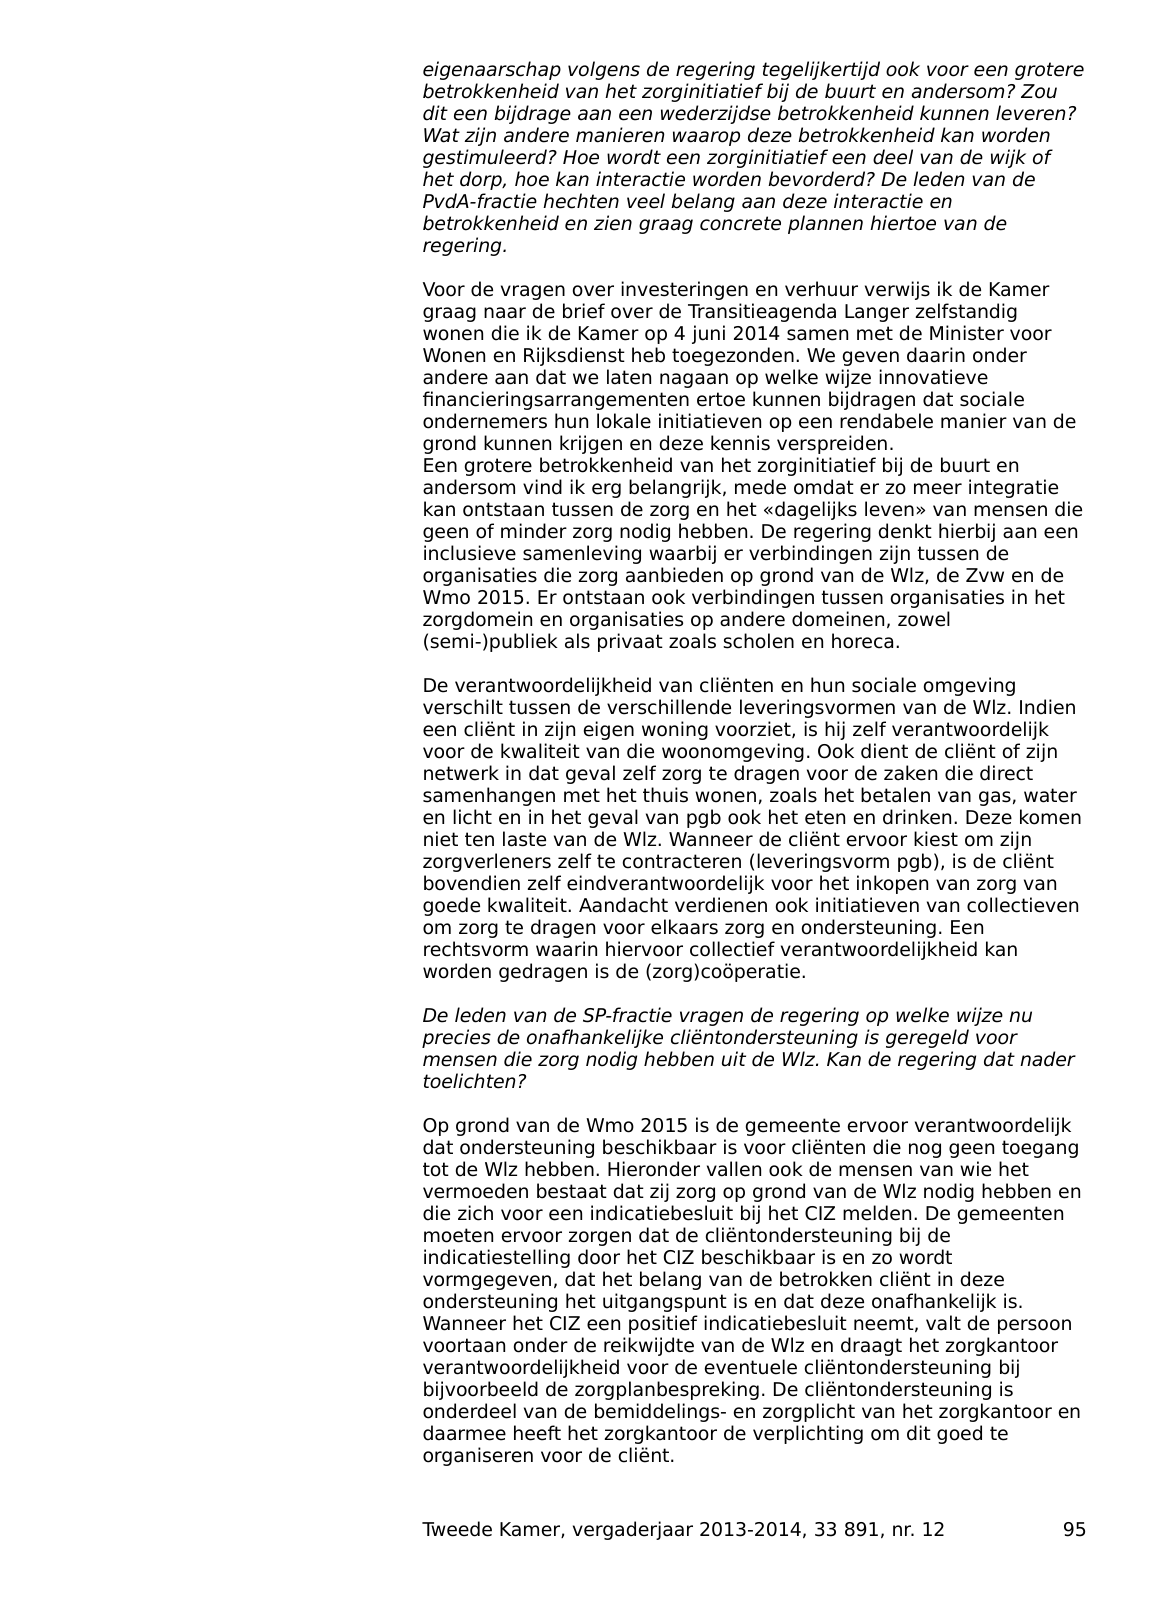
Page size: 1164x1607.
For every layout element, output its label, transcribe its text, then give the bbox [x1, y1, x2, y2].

text De leden van de SP-fractie vragen de regering op welke wijze nu precies de onafhankelijke cliëntondersteuning is geregeld voor mensen die zorg nodig hebben uit de Wlz. Kan de regering dat nader toelichten? [422, 1005, 1087, 1093]
text De verantwoordelijkheid van cliënten en hun sociale omgeving verschilt tussen de verschillende leveringsvormen van de Wlz. Indien een cliënt in zijn eigen woning voorziet, is hij zelf verantwoordelijk voor de kwaliteit van die woonomgeving. Ook dient de cliënt of zijn netwerk in dat geval zelf zorg te dragen voor de zaken die direct samenhangen met het thuis wonen, zoals het betalen van gas, water en licht en in het geval van pgb ook het eten en drinken. Deze komen niet ten laste van de Wlz. Wanneer de cliënt ervoor kiest om zijn zorgverleners zelf te contracteren (leveringsvorm pgb), is de cliënt bovendien zelf eindverantwoordelijk voor het inkopen van zorg van goede kwaliteit. Aandacht verdienen ook initiatieven van collectieven om zorg te dragen voor elkaars zorg en ondersteuning. Een rechtsvorm waarin hiervoor collectief verantwoordelijkheid kan worden gedragen is de (zorg)coöperatie. [422, 675, 1087, 983]
text Op grond van de Wmo 2015 is de gemeente ervoor verantwoordelijk dat ondersteuning beschikbaar is voor cliënten die nog geen toegang tot de Wlz hebben. Hieronder vallen ook de mensen van wie het vermoeden bestaat dat zij zorg op grond van de Wlz nodig hebben en die zich voor een indicatiebesluit bij het CIZ melden. De gemeenten moeten ervoor zorgen dat de cliëntondersteuning bij de indicatiestelling door het CIZ beschikbaar is en zo wordt vormgegeven, dat het belang van de betrokken cliënt in deze ondersteuning het uitgangspunt is en dat deze onafhankelijk is. Wanneer het CIZ een positief indicatiebesluit neemt, valt de persoon voortaan onder de reikwijdte van de Wlz en draagt het zorgkantoor verantwoordelijkheid voor de eventuele cliëntondersteuning bij bijvoorbeeld de zorgplanbespreking. De cliëntondersteuning is onderdeel van de bemiddelings- en zorgplicht van het zorgkantoor en daarmee heeft het zorgkantoor de verplichting om dit goed te organiseren voor de cliënt. [422, 1115, 1087, 1467]
text eigenaarschap volgens de regering tegelijkertijd ook voor een grotere betrokkenheid van het zorginitiatief bij de buurt en andersom? Zou dit een bijdrage aan een wederzijdse betrokkenheid kunnen leveren? Wat zijn andere manieren waarop deze betrokkenheid kan worden gestimuleerd? Hoe wordt een zorginitiatief een deel van de wijk of het dorp, hoe kan interactie worden bevorderd? De leden van de PvdA-fractie hechten veel belang aan deze interactie en betrokkenheid en zien graag concrete plannen hiertoe van de regering. [422, 59, 1087, 257]
text Voor de vragen over investeringen en verhuur verwijs ik de Kamer graag naar de brief over de Transitieagenda Langer zelfstandig wonen die ik de Kamer op 4 juni 2014 samen met de Minister voor Wonen en Rijksdienst heb toegezonden. We geven daarin onder andere aan dat we laten nagaan op welke wijze innovatieve financieringsarrangementen ertoe kunnen bijdragen dat sociale ondernemers hun lokale initiatieven op een rendabele manier van de grond kunnen krijgen en deze kennis verspreiden. [422, 279, 1087, 455]
text Een grotere betrokkenheid van het zorginitiatief bij de buurt en andersom vind ik erg belangrijk, mede omdat er zo meer integratie kan ontstaan tussen de zorg en het «dagelijks leven» van mensen die geen of minder zorg nodig hebben. De regering denkt hierbij aan een inclusieve samenleving waarbij er verbindingen zijn tussen de organisaties die zorg aanbieden op grond van de Wlz, de Zvw en de Wmo 2015. Er ontstaan ook verbindingen tussen organisaties in het zorgdomein en organisaties op andere domeinen, zowel (semi-)publiek als privaat zoals scholen en horeca. [422, 455, 1087, 653]
